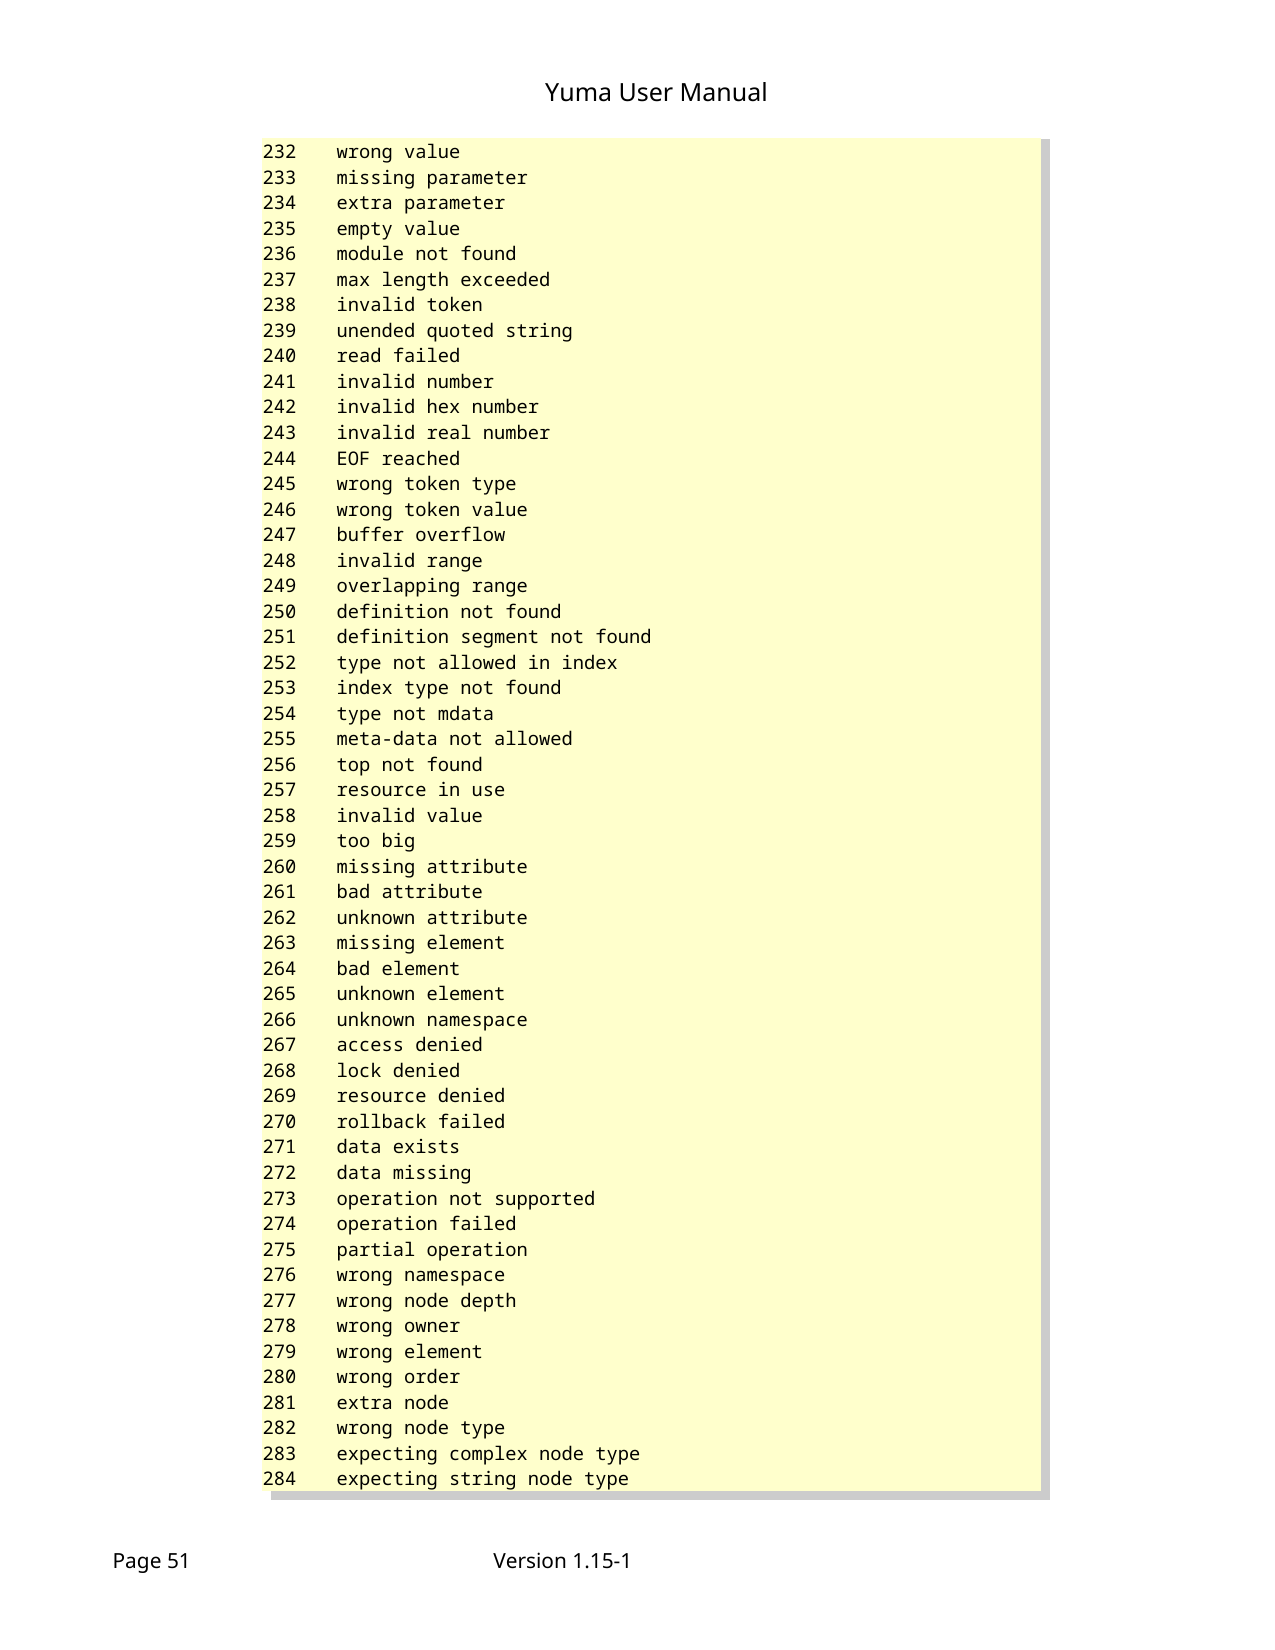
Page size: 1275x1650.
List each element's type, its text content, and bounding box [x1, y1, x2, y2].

text 272 data missing [262, 1159, 1041, 1185]
text 250 definition not found [262, 598, 1041, 623]
text 259 too big [262, 828, 1041, 853]
text 237 max length exceeded [262, 266, 1041, 292]
text 262 unknown attribute [262, 904, 1041, 930]
text 232 wrong value [262, 138, 1041, 164]
text 242 invalid hex number [262, 394, 1041, 419]
text 249 overlapping range [262, 572, 1041, 598]
text 238 invalid token [262, 292, 1041, 317]
text 270 rollback failed [262, 1108, 1041, 1134]
text 283 expecting complex node type [262, 1440, 1041, 1466]
text 244 EOF reached [262, 445, 1041, 470]
text 251 definition segment not found [262, 623, 1041, 649]
text 254 type not mdata [262, 700, 1041, 726]
text 256 top not found [262, 751, 1041, 777]
text 264 bad element [262, 955, 1041, 981]
text 265 unknown element [262, 981, 1041, 1006]
text 278 wrong owner [262, 1312, 1041, 1338]
text 247 buffer overflow [262, 521, 1041, 547]
text 248 invalid range [262, 547, 1041, 572]
text 267 access denied [262, 1032, 1041, 1057]
text 269 resource denied [262, 1083, 1041, 1108]
text 261 bad attribute [262, 879, 1041, 904]
text 266 unknown namespace [262, 1006, 1041, 1032]
text 258 invalid value [262, 802, 1041, 828]
text 239 unended quoted string [262, 317, 1041, 343]
text 234 extra parameter [262, 189, 1041, 215]
text 282 wrong node type [262, 1414, 1041, 1440]
text 275 partial operation [262, 1236, 1041, 1261]
text 273 operation not supported [262, 1185, 1041, 1210]
text 274 operation failed [262, 1210, 1041, 1236]
text 280 wrong order [262, 1363, 1041, 1389]
text 252 type not allowed in index [262, 649, 1041, 674]
text 253 index type not found [262, 674, 1041, 700]
text 245 wrong token type [262, 470, 1041, 496]
text 233 missing parameter [262, 164, 1041, 189]
text 255 meta-data not allowed [262, 726, 1041, 751]
text 243 invalid real number [262, 419, 1041, 445]
text 241 invalid number [262, 368, 1041, 394]
text 257 resource in use [262, 777, 1041, 802]
text 246 wrong token value [262, 496, 1041, 521]
text 268 lock denied [262, 1057, 1041, 1083]
text 240 read failed [262, 343, 1041, 368]
text 277 wrong node depth [262, 1287, 1041, 1312]
text 263 missing element [262, 930, 1041, 955]
text 276 wrong namespace [262, 1261, 1041, 1287]
text 235 empty value [262, 215, 1041, 241]
text 284 expecting string node type [262, 1466, 1041, 1491]
text 281 extra node [262, 1389, 1041, 1414]
text 260 missing attribute [262, 853, 1041, 879]
text 271 data exists [262, 1134, 1041, 1159]
text 236 module not found [262, 241, 1041, 266]
text 279 wrong element [262, 1338, 1041, 1363]
